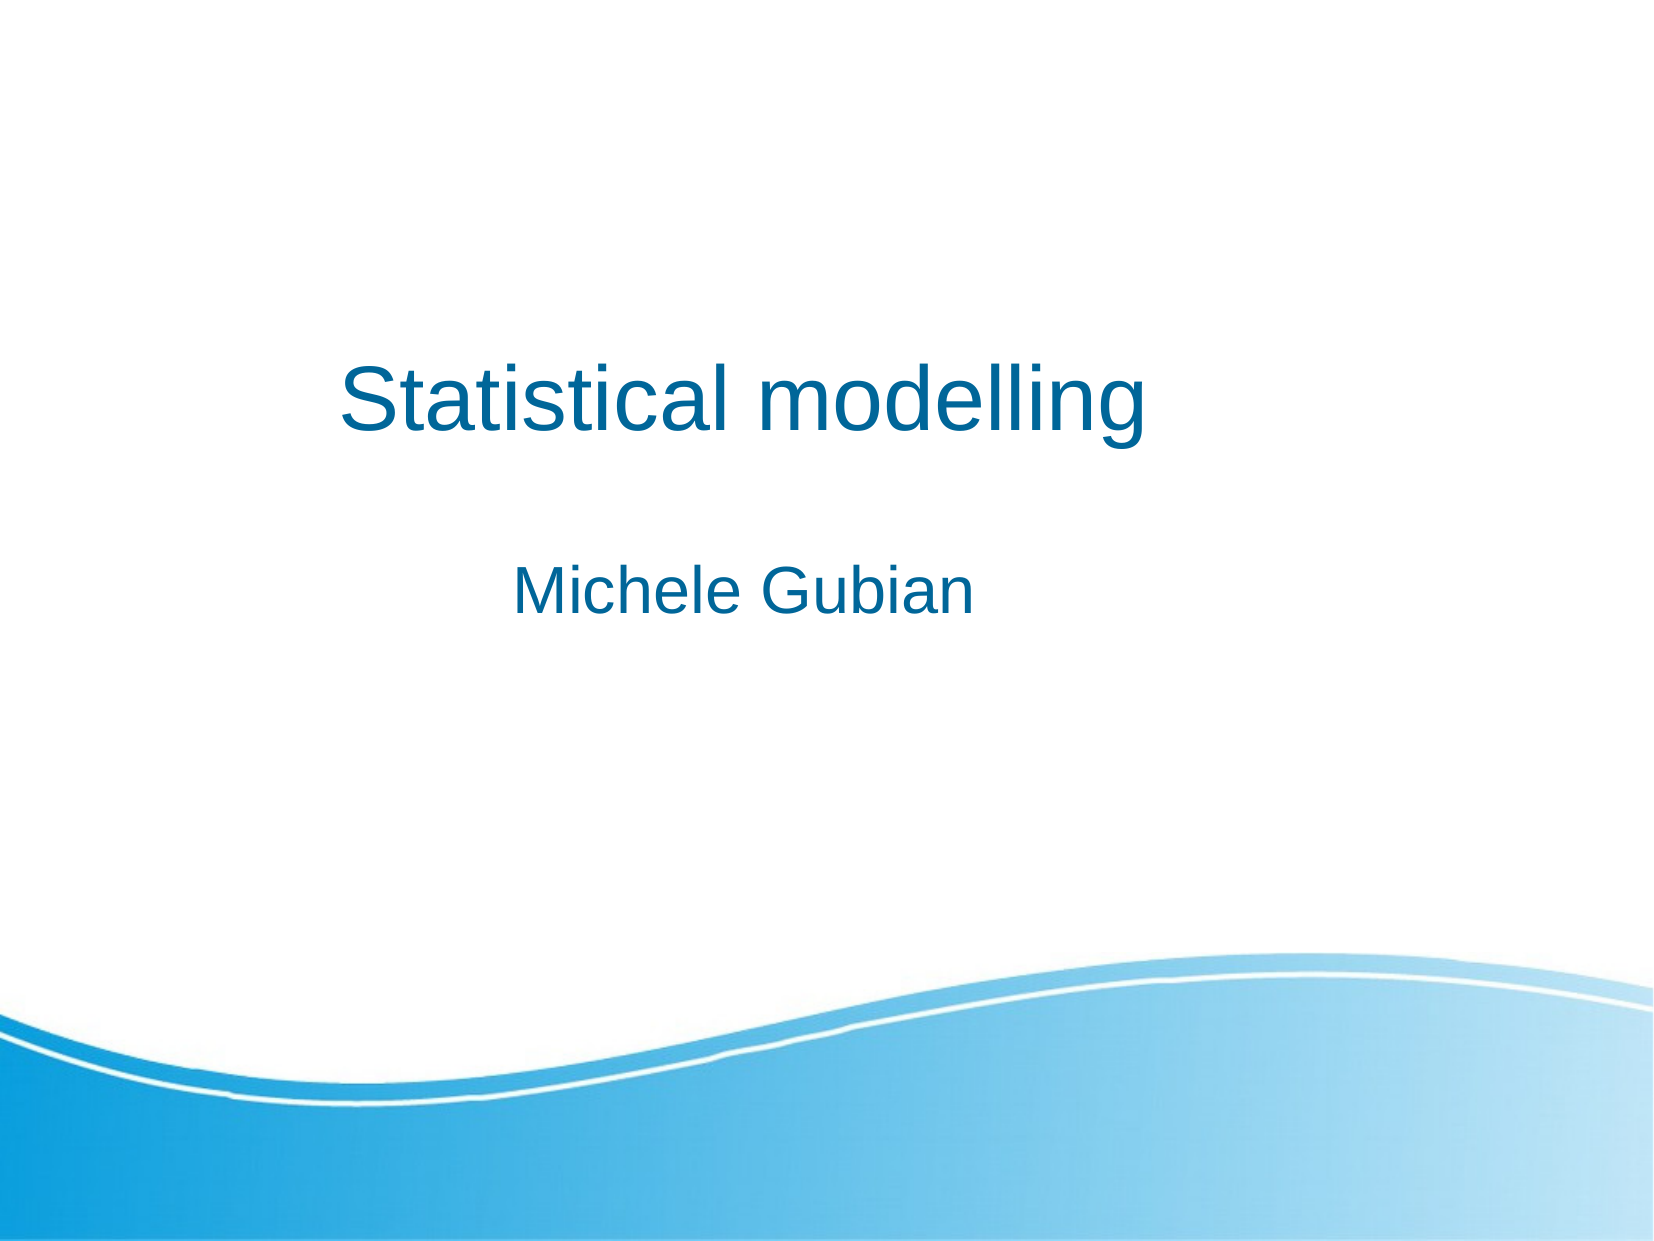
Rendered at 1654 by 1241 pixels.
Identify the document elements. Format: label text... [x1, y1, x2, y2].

title Statistical modelling Michele Gubian [0, 347, 1489, 628]
picture [0, 952, 1654, 1241]
picture [85, 1053, 95, 1059]
